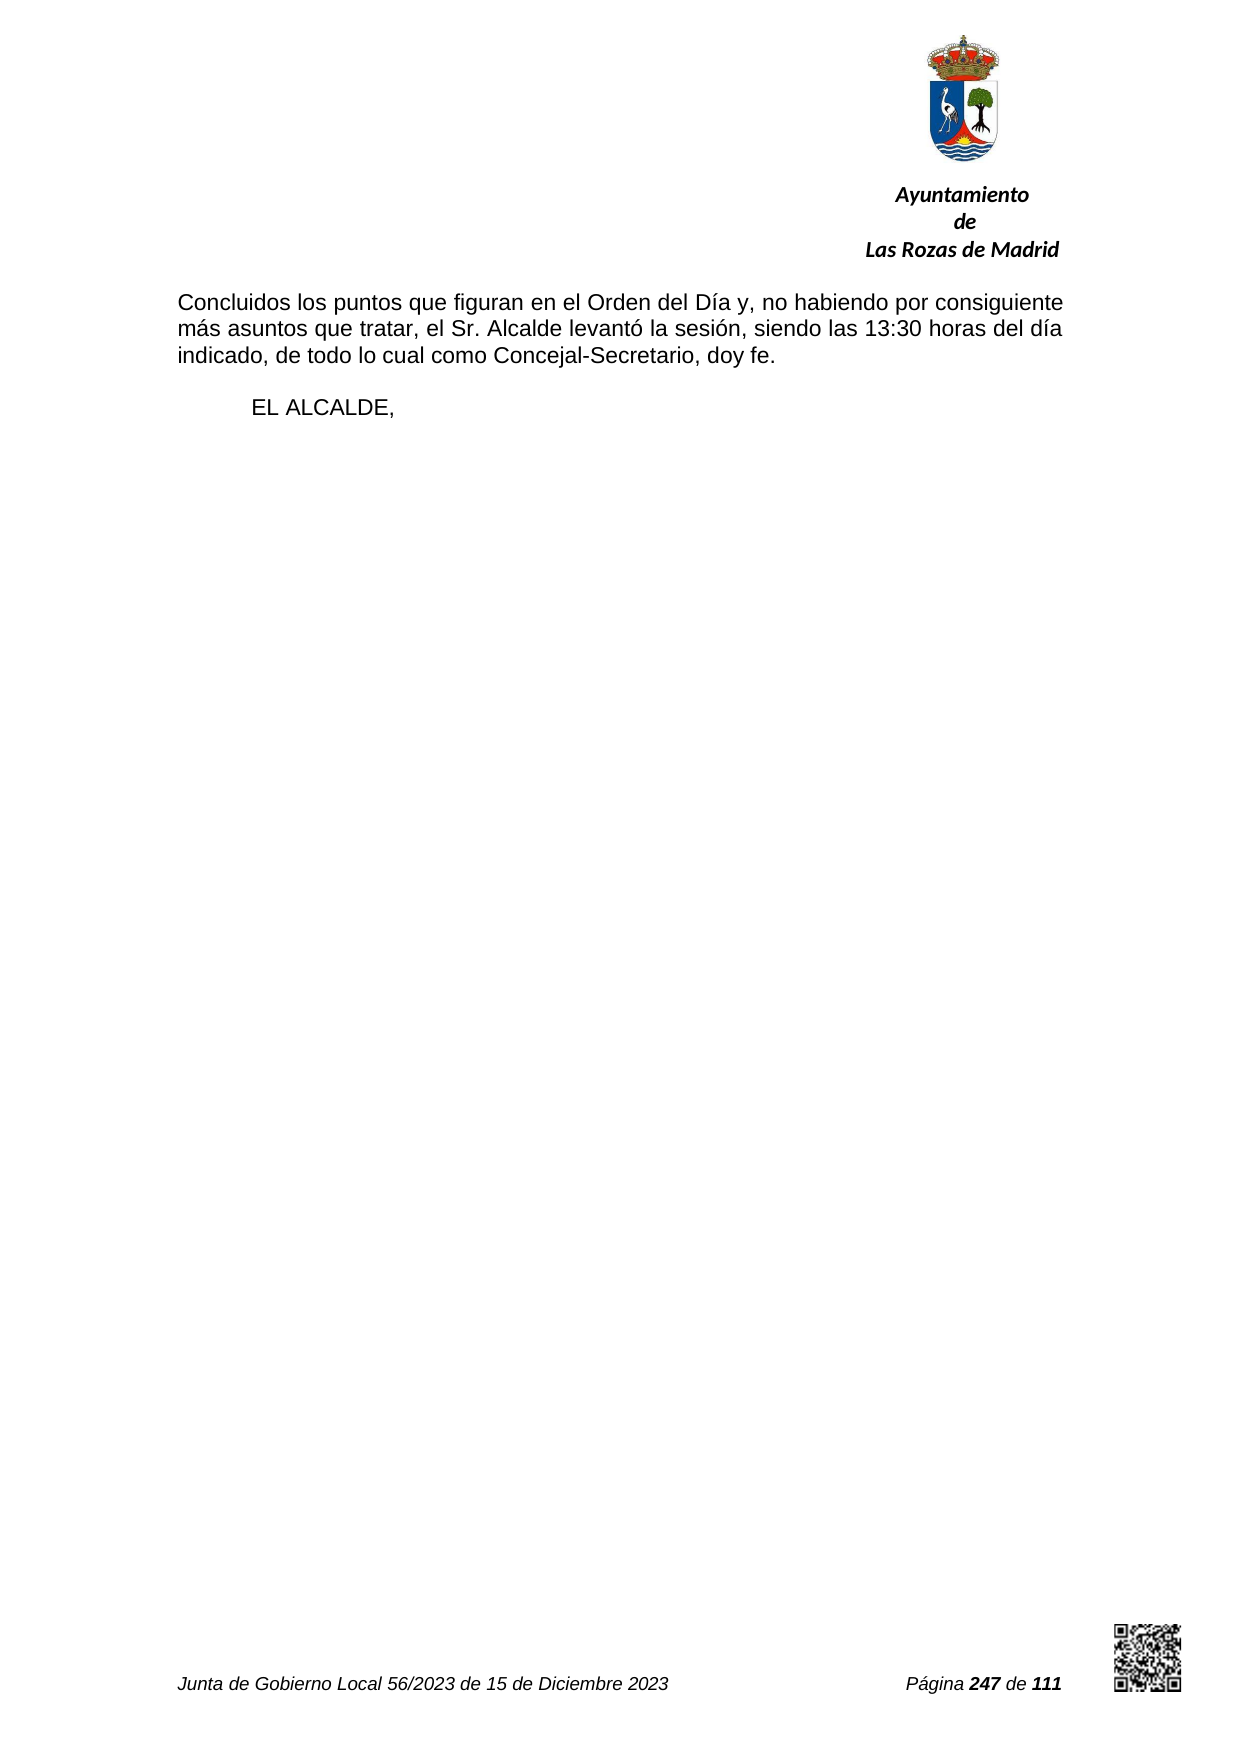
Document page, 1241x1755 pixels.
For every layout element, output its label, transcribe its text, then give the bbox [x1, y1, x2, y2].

text EL ALCALDE, [251, 394, 1232, 420]
text Concluidos los puntos que figuran en el Orden del Día y, no habiendo por consiguiente más asuntos que tratar, el Sr. Alcalde levantó la sesión, siendo las 13:30 horas del día indicado, de todo lo cual como Concejal-Secretario, doy fe. [177, 289, 1064, 368]
